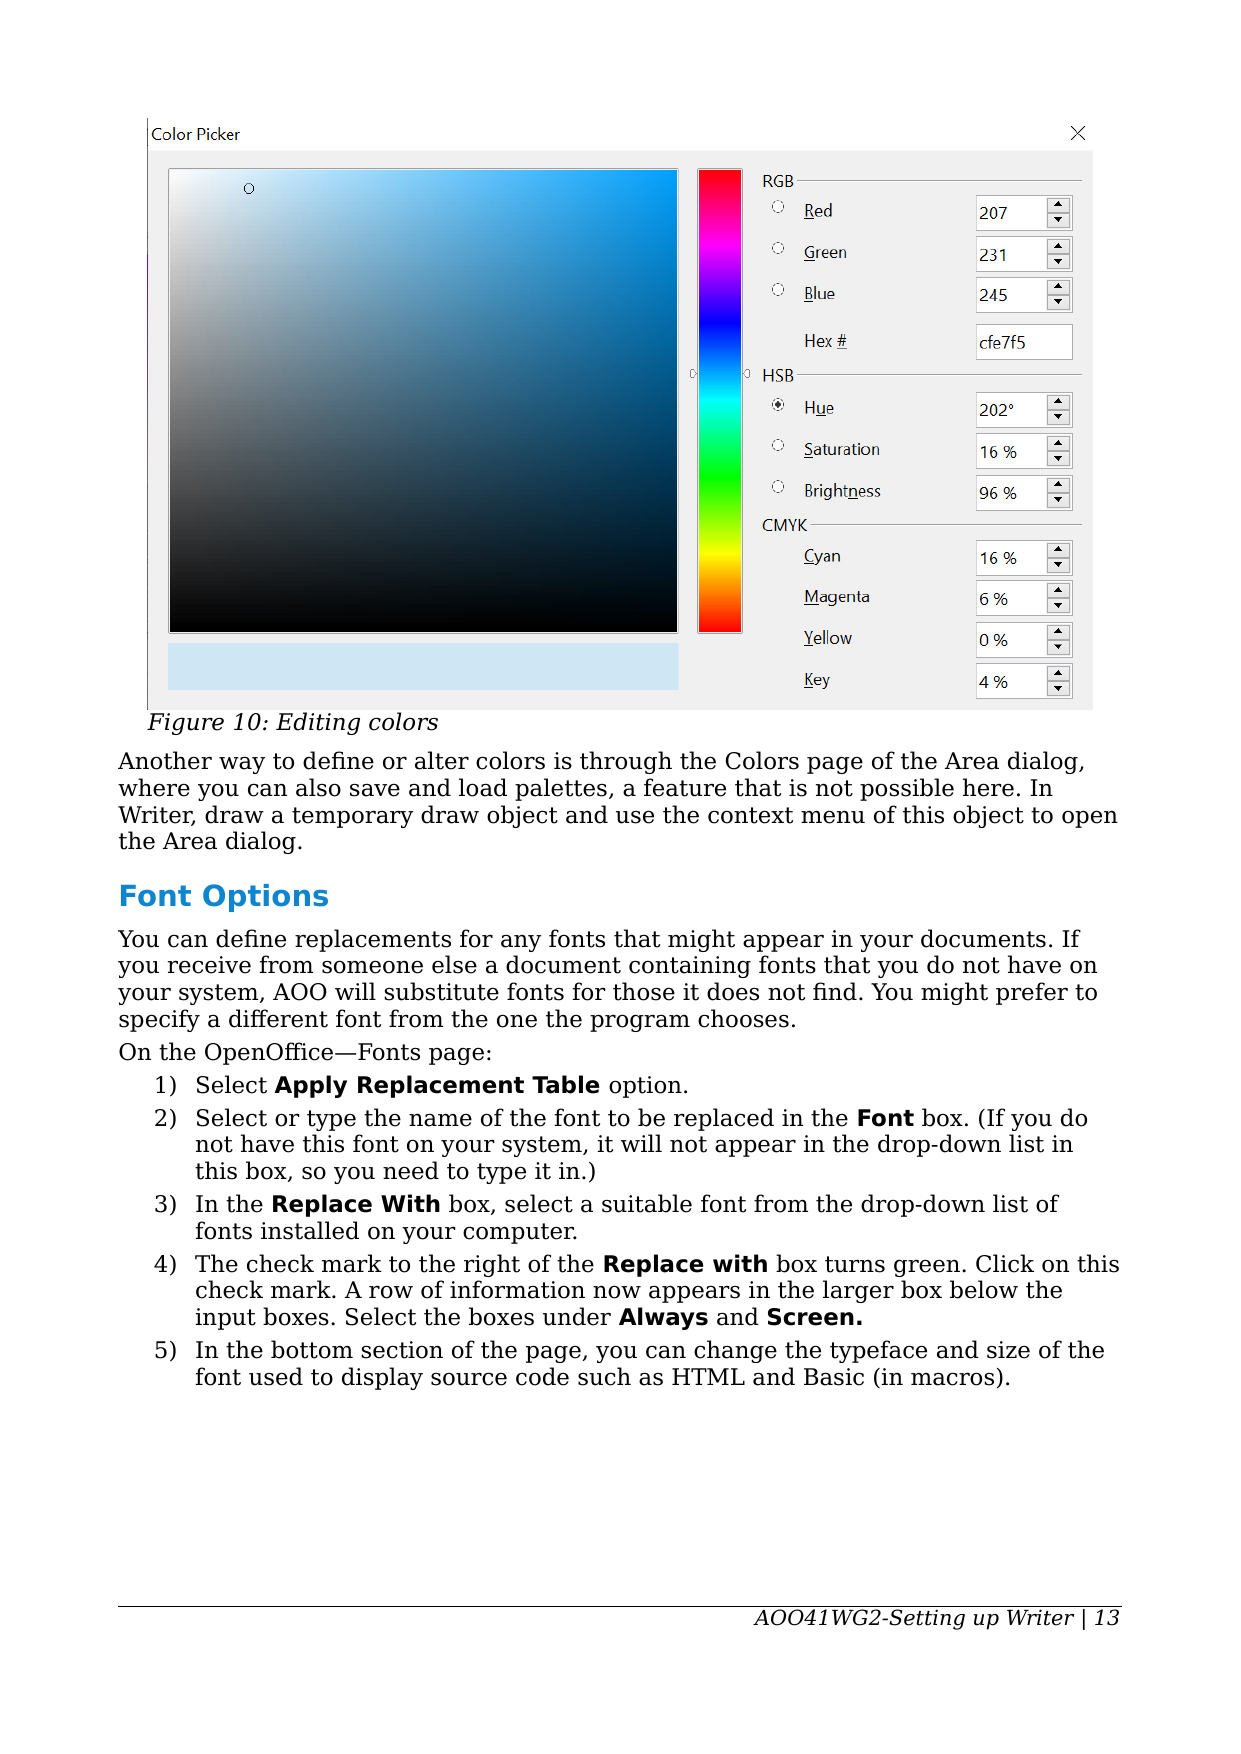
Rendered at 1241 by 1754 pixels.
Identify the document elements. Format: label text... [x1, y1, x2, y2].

picture [147, 118, 1093, 710]
subtitle Font Options [118, 879, 1122, 913]
text Another way to define or alter colors is through the Colors page of the Area dialog, where you can also save and load palettes, a feature that is not possible here. In Writer, draw a temporary draw object and use the context menu of this object to open the Area dialog. [118, 748, 1122, 855]
list Select or type the name of the font to be replaced in the Font box. (If you do not have this font on your system, it will not appear in the drop-down list in this box, so you need to type it in.) [177, 1105, 1122, 1185]
list In the Replace With box, select a suitable font from the drop-down list of fonts installed on your computer. [177, 1191, 1122, 1244]
list In the bottom section of the page, you can change the typeface and size of the font used to display source code such as HTML and Basic (in macros). [177, 1337, 1122, 1390]
list On the OpenOffice—Fonts page: [118, 1039, 1122, 1066]
text Figure 10: Editing colors [148, 710, 1093, 736]
list You can define replacements for any fonts that might appear in your documents. If you receive from someone else a document containing fonts that you do not have on your system, AOO will substitute fonts for those it does not find. You might prefer to specify a different font from the one the program chooses. [118, 926, 1122, 1032]
list Select Apply Replacement Table option. [177, 1072, 1122, 1099]
list The check mark to the right of the Replace with box turns green. Click on this check mark. A row of information now appears in the larger box below the input boxes. Select the boxes under Always and Screen. [177, 1251, 1122, 1331]
